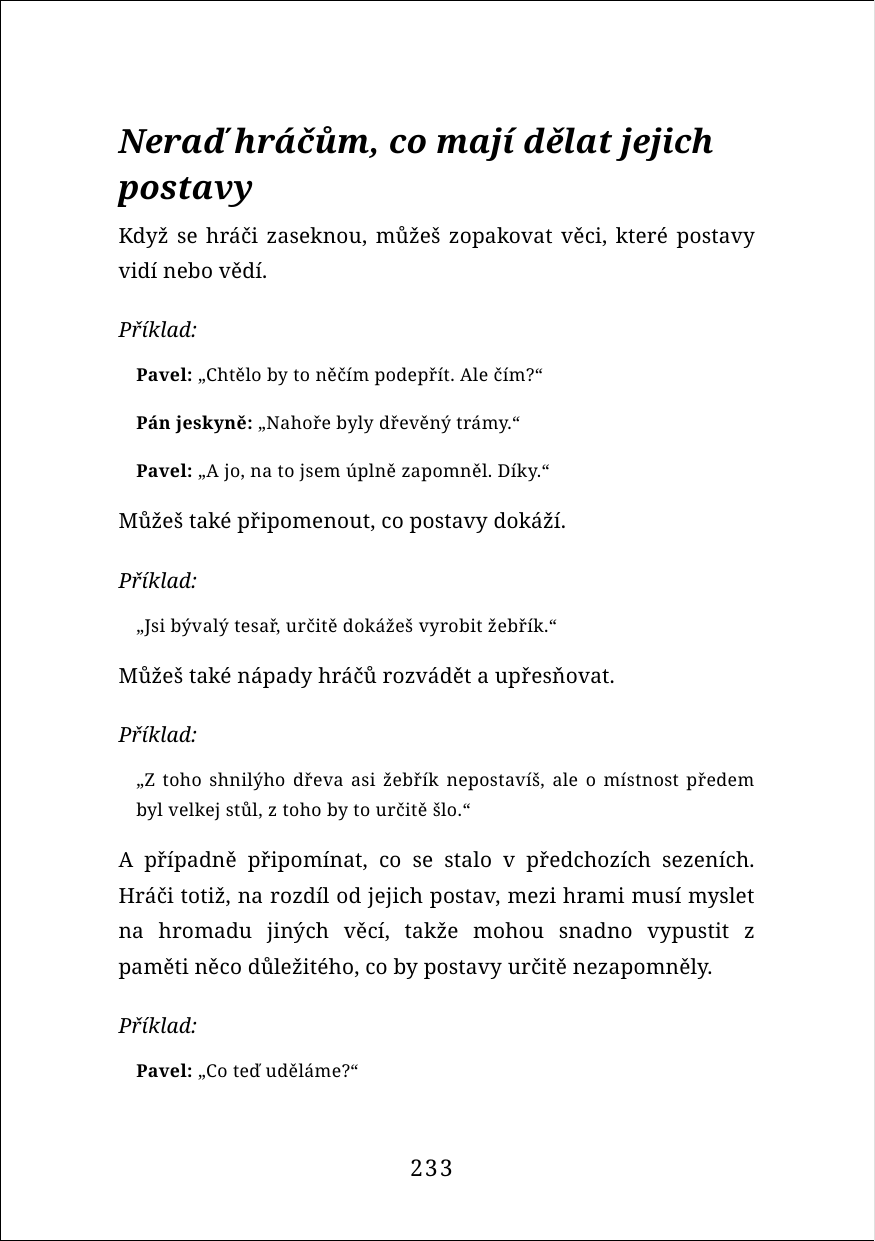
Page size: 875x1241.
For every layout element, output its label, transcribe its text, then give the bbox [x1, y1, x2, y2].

text Pavel: „A jo, na to jsem úplně zapomněl. Díky.“ [136, 459, 756, 483]
text A případně připomínat, co se stalo v předchozích sezeních. Hráči totiž, na rozdíl od jejich postav, mezi hrami musí myslet na hromadu jiných věcí, takže mohou snadno vypustit z paměti něco důležitého, co by postavy určitě nezapomněly. [118, 846, 756, 981]
text Příklad: [118, 1011, 756, 1040]
text „Jsi bývalý tesař, určitě dokážeš vyrobit žebřík.“ [136, 613, 756, 637]
text Pavel: „Chtělo by to něčím podepřít. Ale čím?“ [136, 363, 756, 387]
text Když se hráči zaseknou, můžeš zopakovat věci, které postavy vidí nebo vědí. [118, 221, 756, 285]
text Příklad: [118, 566, 756, 594]
subtitle Neraď hráčům, co mají dělat jejich postavy [118, 118, 756, 209]
text Můžeš také připomenout, co postavy dokáží. [118, 507, 756, 535]
text Pavel: „Co teď uděláme?“ [136, 1058, 756, 1083]
text Příklad: [118, 316, 756, 344]
text Příklad: [118, 720, 756, 748]
text „Z toho shnilýho dřeva asi žebřík nepostavíš, ale o místnost předem byl velkej stůl, z toho by to určitě šlo.“ [136, 767, 756, 822]
text Můžeš také nápady hráčů rozvádět a upřesňovat. [118, 661, 756, 689]
text Pán jeskyně: „Nahoře byly dřevěný trámy.“ [136, 411, 756, 435]
